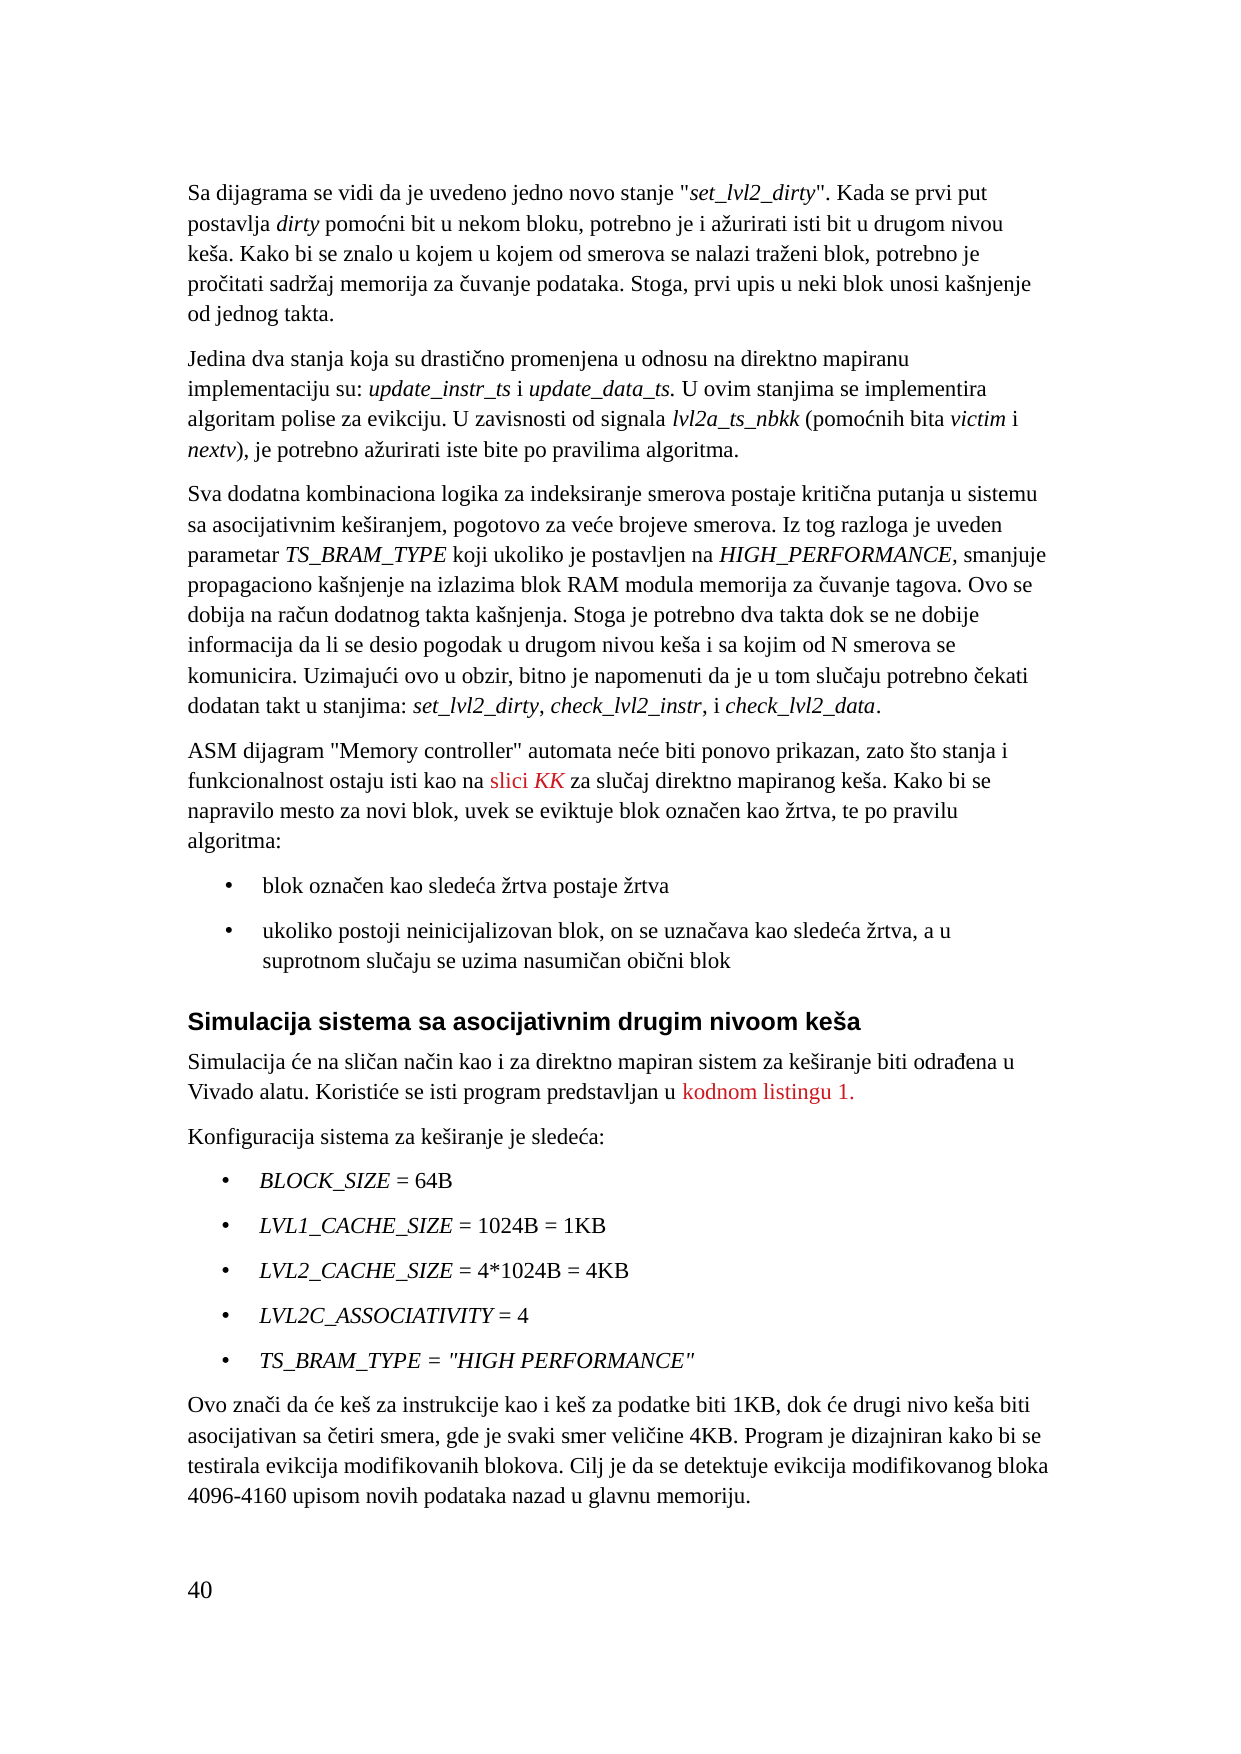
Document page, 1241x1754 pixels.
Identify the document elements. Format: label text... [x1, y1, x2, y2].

list LVL1_CACHE_SIZE = 1024B = 1KB [222, 1212, 1053, 1239]
text Sva dodatna kombinaciona logika za indeksiranje smerova postaje kritična putanja u sistemu sa asocijativnim keširanjem, pogotovo za veće brojeve smerova. Iz tog razloga je uveden parametar TS_BRAM_TYPE koji ukoliko je postavljen na HIGH_PERFORMANCE, smanjuje propagaciono kašnjenje na izlazima blok RAM modula memorija za čuvanje tagova. Ovo se dobija na račun dodatnog takta kašnjenja. Stoga je potrebno dva takta dok se ne dobije informacija da li se desio pogodak u drugom nivou keša i sa kojim od N smerova se komunicira. Uzimajući ovo u obzir, bitno je napomenuti da je u tom slučaju potrebno čekati dodatan takt u stanjima: set_lvl2_dirty, check_lvl2_instr, i check_lvl2_data. [187, 481, 1053, 718]
list TS_BRAM_TYPE = "HIGH PERFORMANCE" [222, 1347, 1053, 1373]
text Sa dijagrama se vidi da je uvedeno jedno novo stanje "set_lvl2_dirty". Kada se prvi put postavlja dirty pomoćni bit u nekom bloku, potrebno je i ažurirati isti bit u drugom nivou keša. Kako bi se znalo u kojem u kojem od smerova se nalazi traženi blok, potrebno je pročitati sadržaj memorija za čuvanje podataka. Stoga, prvi upis u neki blok unosi kašnjenje od jednog takta. [187, 179, 1053, 327]
text Konfiguracija sistema za keširanje je sledeća: [187, 1123, 1053, 1149]
list LVL2C_ASSOCIATIVITY = 4 [222, 1302, 1053, 1328]
list LVL2_CACHE_SIZE = 4*1024B = 4KB [222, 1257, 1053, 1283]
text ASM dijagram "Memory controller" automata neće biti ponovo prikazan, zato što stanja i funkcionalnost ostaju isti kao na slici KK za slučaj direktno mapiranog keša. Kako bi se napravilo mesto za novi blok, uvek se eviktuje blok označen kao žrtva, te po pravilu algoritma: [187, 737, 1053, 854]
text Ovo znači da će keš za instrukcije kao i keš za podatke biti 1KB, dok će drugi nivo keša biti asocijativan sa četiri smera, gde je svaki smer veličine 4KB. Program je dizajniran kako bi se testirala evikcija modifikovanih blokova. Cilj je da se detektuje evikcija modifikovanog bloka 4096-4160 upisom novih podataka nazad u glavnu memoriju. [187, 1392, 1053, 1508]
list BLOCK_SIZE = 64B [222, 1168, 1053, 1194]
list blok označen kao sledeća žrtva postaje žrtva [225, 872, 1053, 898]
text Jedina dva stanja koja su drastično promenjena u odnosu na direktno mapiranu implementaciju su: update_instr_ts i update_data_ts. U ovim stanjima se implementira algoritam polise za evikciju. U zavisnosti od signala lvl2a_ts_nbkk (pomoćnih bita victim i nextv), je potrebno ažurirati iste bite po pravilima algoritma. [187, 345, 1053, 462]
subtitle Simulacija sistema sa asocijativnim drugim nivoom keša [187, 1007, 1053, 1035]
list ukoliko postoji neinicijalizovan blok, on se uznačava kao sledeća žrtva, a u suprotnom slučaju se uzima nasumičan obični blok [225, 917, 1053, 973]
text Simulacija će na sličan način kao i za direktno mapiran sistem za keširanje biti odrađena u Vivado alatu. Koristiće se isti program predstavljan u kodnom listingu 1. [187, 1048, 1053, 1104]
